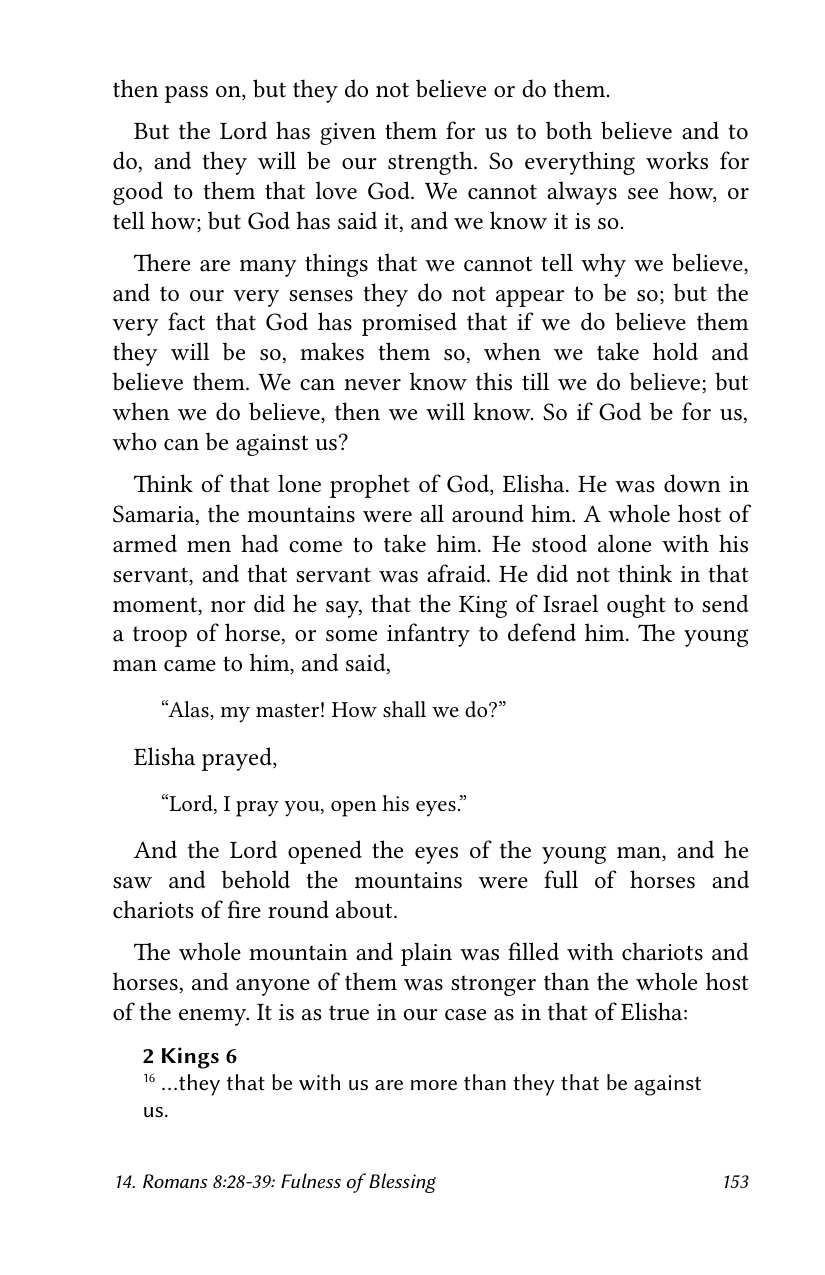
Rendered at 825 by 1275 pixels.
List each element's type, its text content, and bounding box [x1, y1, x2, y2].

text But the Lord has given them for us to both believe and to do, and they will be our strength. So everything works for good to them that love God. We cannot always see how, or tell how; but God has said it, and we know it is so. [112, 117, 750, 235]
text And the Lord opened the eyes of the young man, and he saw and behold the mountains were full of horses and chariots of fire round about. [112, 836, 750, 924]
text “Lord, I pray you, open his eyes.” [142, 791, 720, 817]
text “Alas, my master! How shall we do?” [142, 697, 720, 723]
text 16 ...they that be with us are more than they that be against us. [142, 1070, 720, 1123]
text There are many things that we cannot tell why we believe, and to our very senses they do not appear to be so; but the very fact that God has promised that if we do believe them they will be so, makes them so, when we take hold and believe them. We can never know this till we do believe; but when we do believe, then we will know. So if God be for us, who can be against us? [112, 249, 750, 457]
text Think of that lone prophet of God, Elisha. He was down in Samaria, the mountains were all around him. A whole host of armed men had come to take him. He stood alone with his servant, and that servant was afraid. He did not think in that moment, nor did he say, that the King of Israel ought to send a troop of horse, or some infantry to defend him. The young man came to him, and said, [112, 470, 750, 678]
text 2 Kings 6 [142, 1042, 750, 1069]
text Elisha prayed, [112, 743, 750, 771]
text The whole mountain and plain was filled with chariots and horses, and anyone of them was stronger than the whole host of the enemy. It is as true in our case as in that of Elisha: [112, 938, 750, 1026]
text then pass on, but they do not believe or do them. [112, 75, 750, 103]
